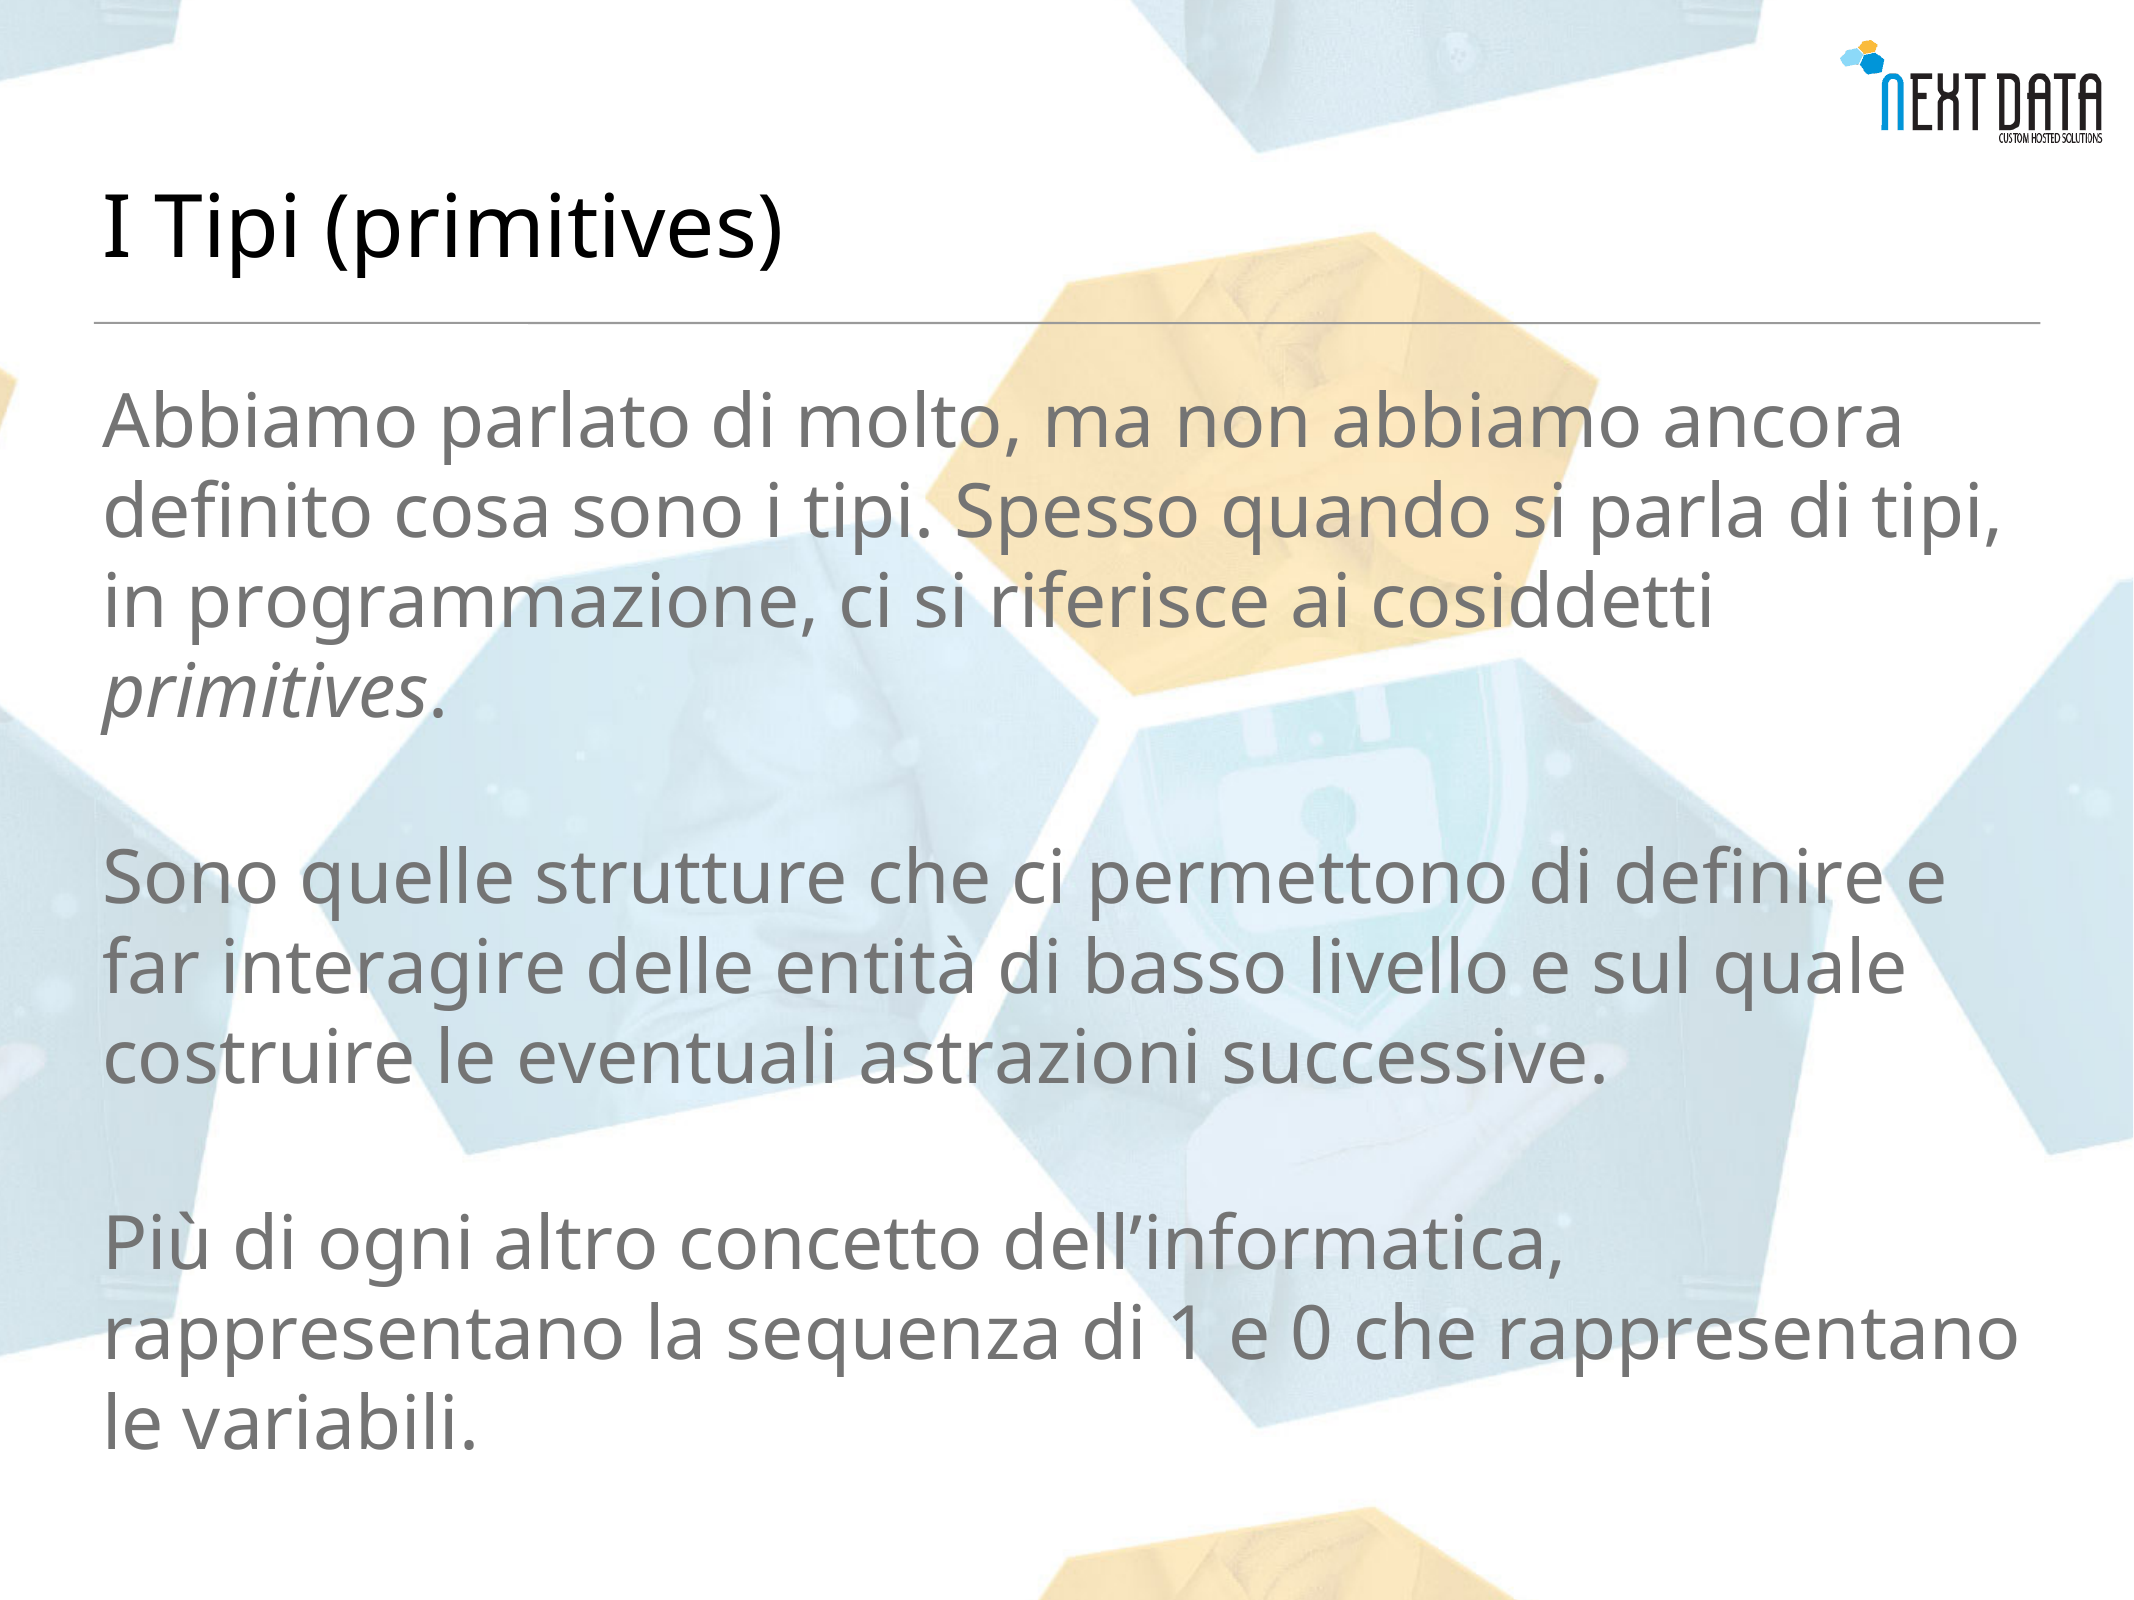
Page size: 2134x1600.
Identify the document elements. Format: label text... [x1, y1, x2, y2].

picture [0, 0, 2134, 1600]
text_box Abbiamo parlato di molto, ma non abbiamo ancora definito cosa sono i tipi. Spesso quando si parla di tipi, in programmazione, ci si riferisce ai cosiddetti primitives. Sono quelle strutture che ci permettono di definire e far interagire delle entità di basso livello e sul quale costruire le eventuali astrazioni successive. Più di ogni altro concetto dell’informatica, rappresentano la sequenza di 1 e 0 che rappresentano le variabili. [93, 364, 2040, 1459]
text_box I Tipi (primitives) [93, 54, 2040, 284]
